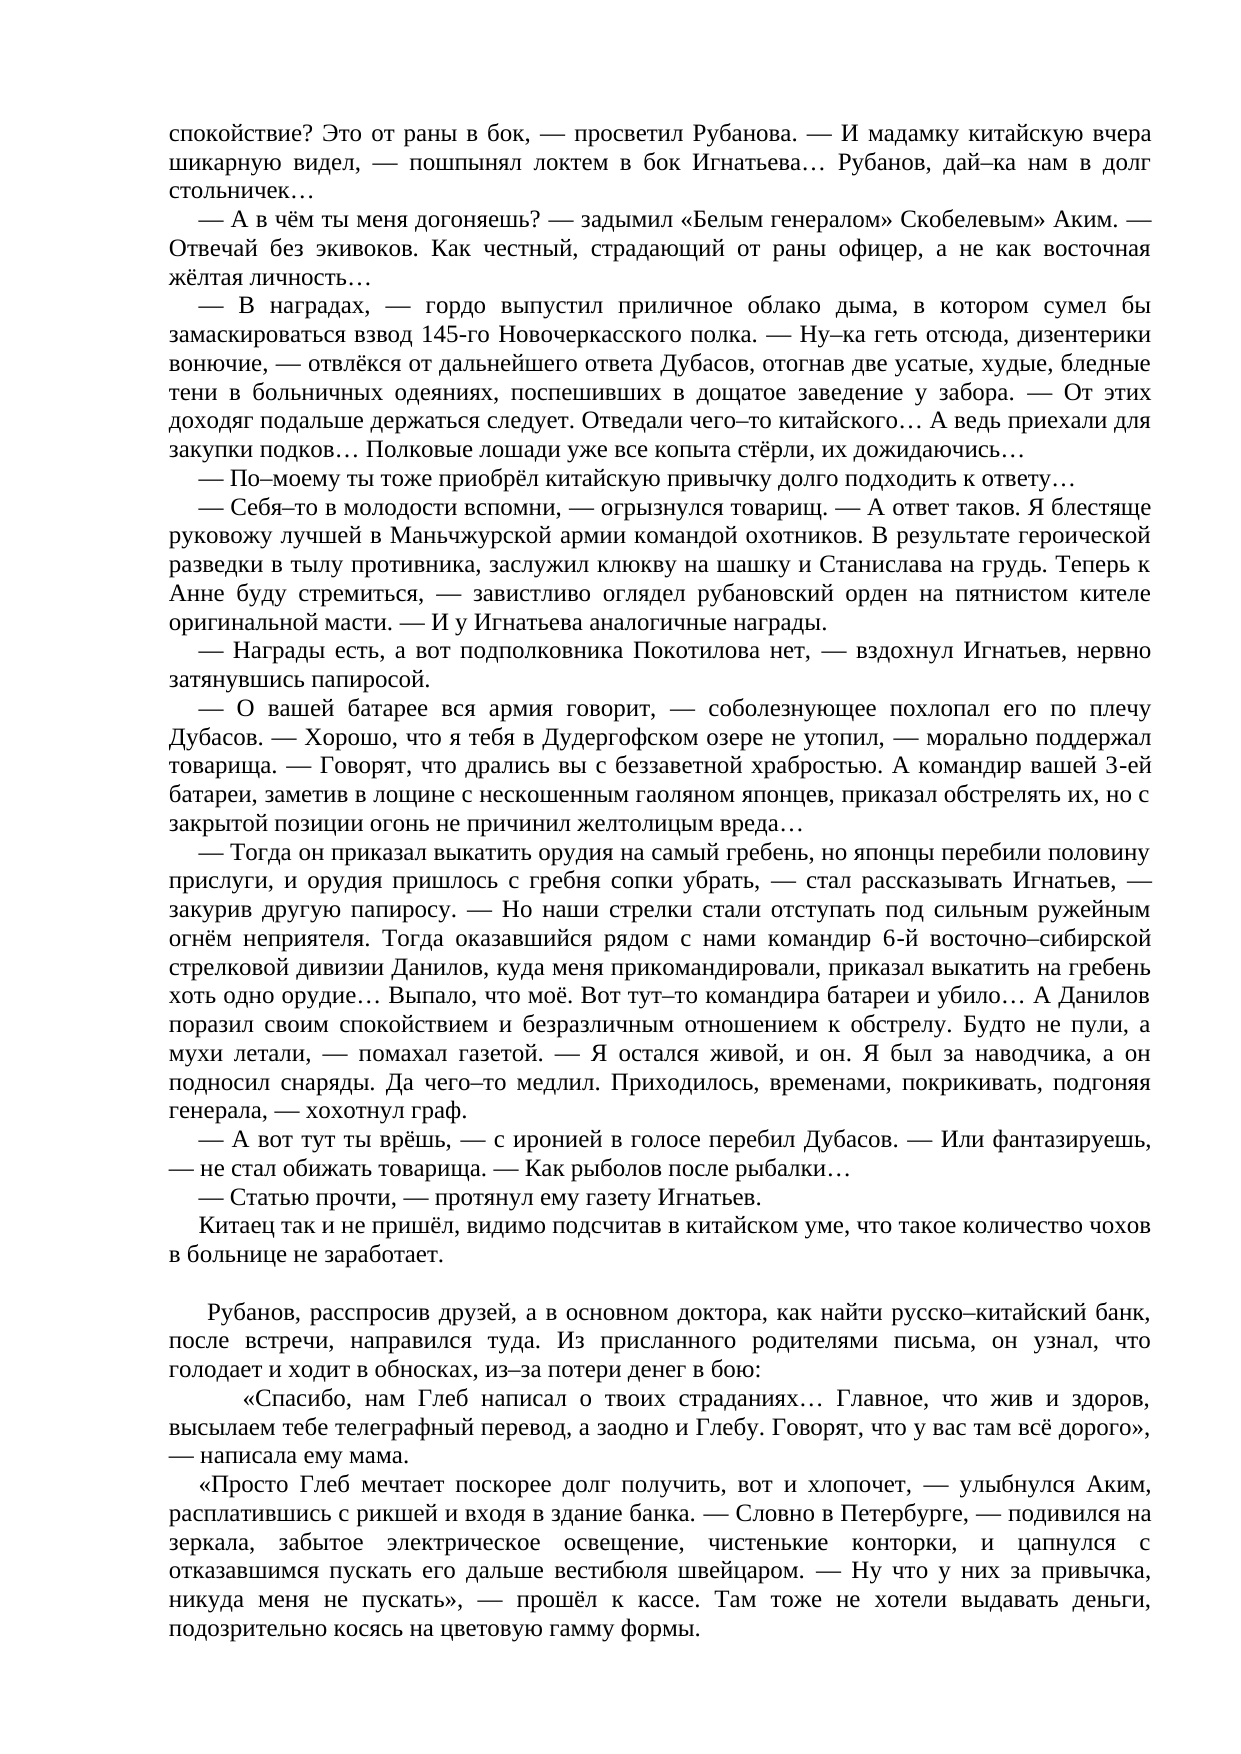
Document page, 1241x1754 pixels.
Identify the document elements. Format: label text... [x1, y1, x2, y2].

text — По–моему ты тоже приобрёл китайскую привычку долго подходить к ответу… [169, 463, 1152, 492]
text — Тогда он приказал выкатить орудия на самый гребень, но японцы перебили половину прислуги, и орудия пришлось с гребня сопки убрать, — стал рассказывать Игнатьев, — закурив другую папиросу. — Но наши стрелки стали отступать под сильным ружейным огнём неприятеля. Тогда оказавшийся рядом с нами командир 6‑й восточно–сибирской стрелковой дивизии Данилов, куда меня прикомандировали, приказал выкатить на гребень хоть одно орудие… Выпало, что моё. Вот тут–то командира батареи и убило… А Данилов поразил своим спокойствием и безразличным отношением к обстрелу. Будто не пули, а мухи летали, — помахал газетой. — Я остался живой, и он. Я был за наводчика, а он подносил снаряды. Да чего–то медлил. Приходилось, временами, покрикивать, подгоняя генерала, — хохотнул граф. [169, 837, 1152, 1124]
text — Награды есть, а вот подполковника Покотилова нет, — вздохнул Игнатьев, нервно затянувшись папиросой. [169, 636, 1152, 693]
text «Спасибо, нам Глеб написал о твоих страданиях… Главное, что жив и здоров, высылаем тебе телеграфный перевод, а заодно и Глебу. Говорят, что у вас там всё дорого», — написала ему мама. [169, 1383, 1152, 1469]
text «Просто Глеб мечтает поскорее долг получить, вот и хлопочет, — улыбнулся Аким, расплатившись с рикшей и входя в здание банка. — Словно в Петербурге, — подивился на зеркала, забытое электрическое освещение, чистенькие конторки, и цапнулся с отказавшимся пускать его дальше вестибюля швейцаром. — Ну что у них за привычка, никуда меня не пускать», — прошёл к кассе. Там тоже не хотели выдавать деньги, подозрительно косясь на цветовую гамму формы. [169, 1469, 1152, 1642]
text — О вашей батарее вся армия говорит, — соболезнующее похлопал его по плечу Дубасов. — Хорошо, что я тебя в Дудергофском озере не утопил, — морально поддержал товарища. — Говорят, что дрались вы с беззаветной храбростью. А командир вашей 3‑ей батареи, заметив в лощине с нескошенным гаоляном японцев, приказал обстрелять их, но с закрытой позиции огонь не причинил желтолицым вреда… [169, 693, 1152, 837]
text — А в чём ты меня догоняешь? — задымил «Белым генералом» Скобелевым» Аким. — Отвечай без экивоков. Как честный, страдающий от раны офицер, а не как восточная жёлтая личность… [169, 204, 1152, 291]
text — Статью прочти, — протянул ему газету Игнатьев. [169, 1182, 1152, 1211]
text — В наградах, — гордо выпустил приличное облако дыма, в котором сумел бы замаскироваться взвод 145‑го Новочеркасского полка. — Ну–ка геть отсюда, дизентерики вонючие, — отвлёкся от дальнейшего ответа Дубасов, отогнав две усатые, худые, бледные тени в больничных одеяниях, поспешивших в дощатое заведение у забора. — От этих доходяг подальше держаться следует. Отведали чего–то китайского… А ведь приехали для закупки подков… Полковые лошади уже все копыта стёрли, их дожидаючись… [169, 291, 1152, 463]
text спокойствие? Это от раны в бок, — просветил Рубанова. — И мадамку китайскую вчера шикарную видел, — пошпынял локтем в бок Игнатьева… Рубанов, дай–ка нам в долг стольничек… [169, 118, 1152, 204]
text Китаец так и не пришёл, видимо подсчитав в китайском уме, что такое количество чохов в больнице не заработает. [169, 1211, 1152, 1268]
text — Себя–то в молодости вспомни, — огрызнулся товарищ. — А ответ таков. Я блестяще руковожу лучшей в Маньчжурской армии командой охотников. В результате героической разведки в тылу противника, заслужил клюкву на шашку и Станислава на грудь. Теперь к Анне буду стремиться, — завистливо оглядел рубановский орден на пятнистом кителе оригинальной масти. — И у Игнатьева аналогичные награды. [169, 492, 1152, 636]
text — А вот тут ты врёшь, — с иронией в голосе перебил Дубасов. — Или фантазируешь, — не стал обижать товарища. — Как рыболов после рыбалки… [169, 1124, 1152, 1182]
text Рубанов, расспросив друзей, а в основном доктора, как найти русско–китайский банк, после встречи, направился туда. Из присланного родителями письма, он узнал, что голодает и ходит в обносках, из–за потери денег в бою: [169, 1297, 1152, 1383]
